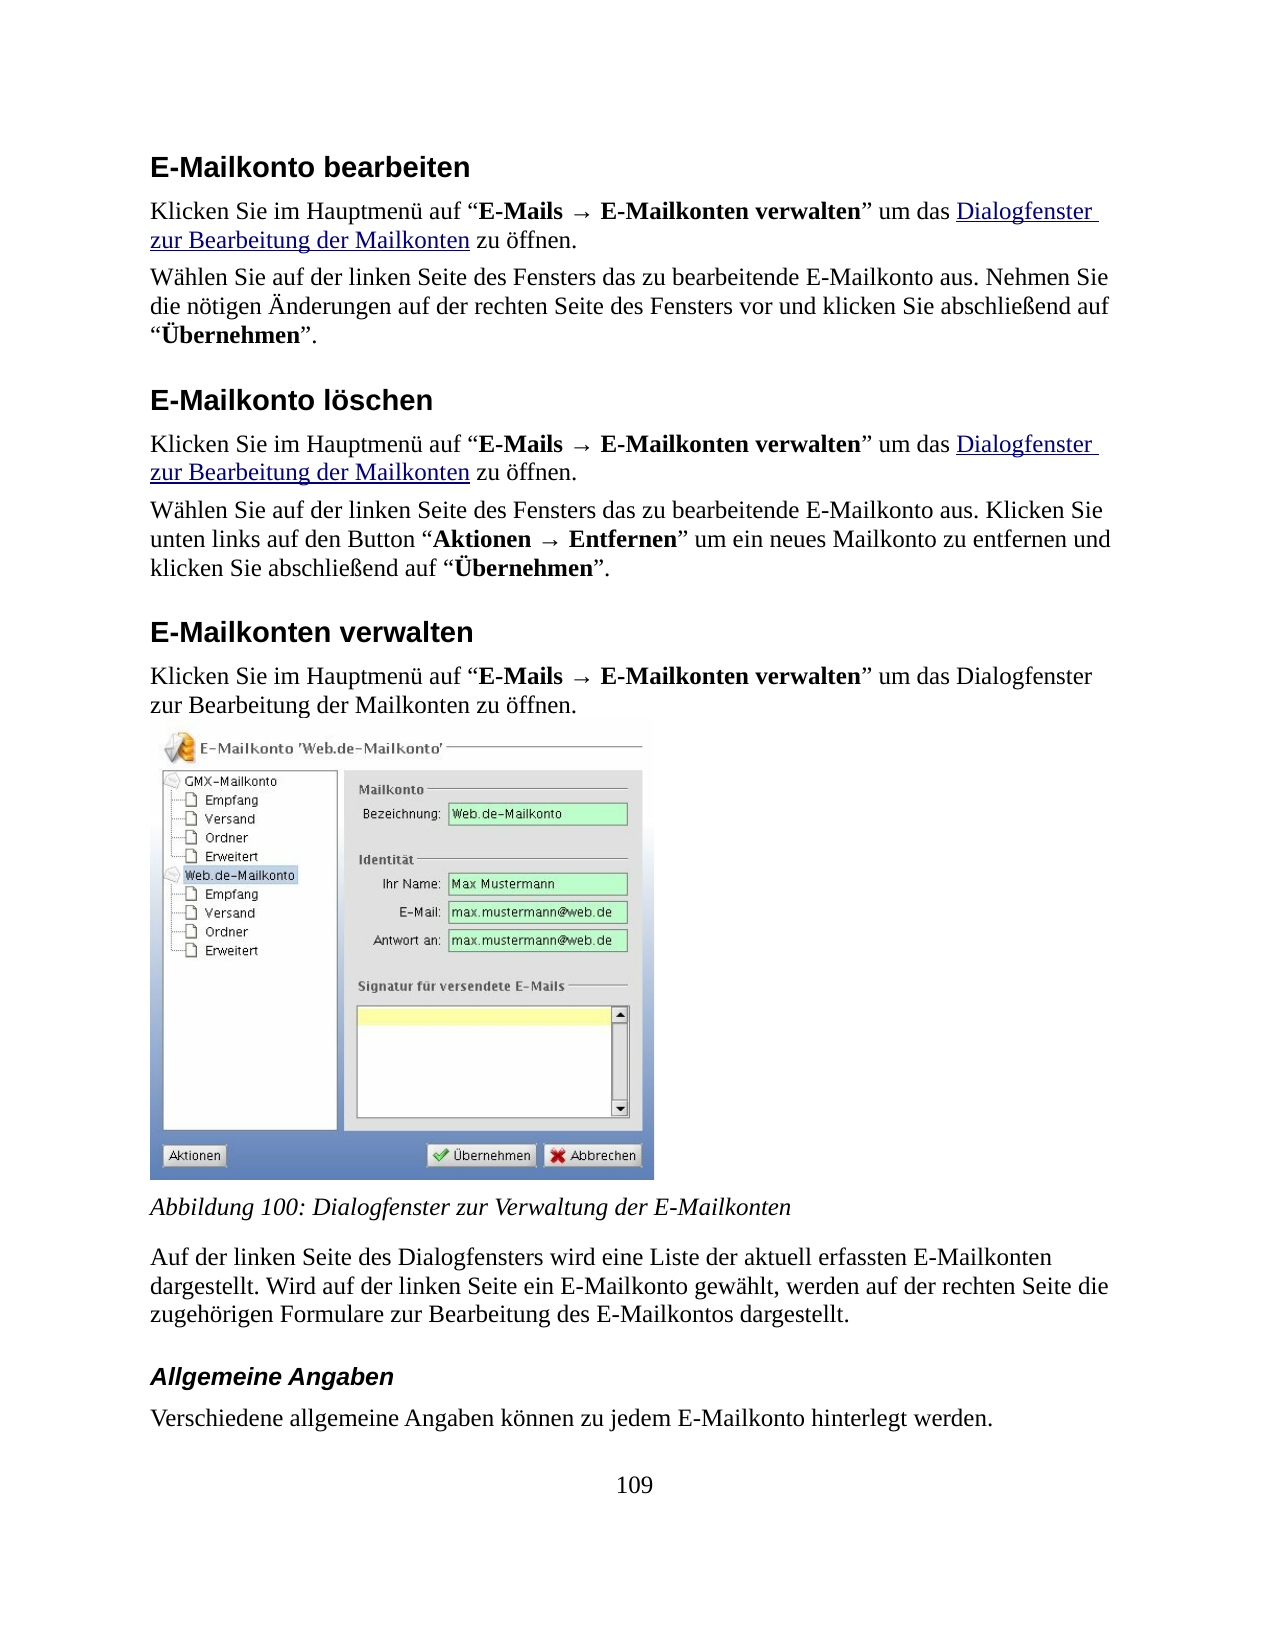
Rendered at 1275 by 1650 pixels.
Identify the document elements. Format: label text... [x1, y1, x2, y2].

text Klicken Sie im Hauptmenü auf “E-Mails → E-Mailkonten verwalten” um das Dialogfenster zur Bearbeitung der Mailkonten zu öffnen. [150, 429, 1125, 486]
text Klicken Sie im Hauptmenü auf “E-Mails → E-Mailkonten verwalten” um das Dialogfenster zur Bearbeitung der Mailkonten zu öffnen. [150, 196, 1125, 253]
text Wählen Sie auf der linken Seite des Fensters das zu bearbeitende E-Mailkonto aus. Klicken Sie unten links auf den Button “Aktionen → Entfernen” um ein neues Mailkonto zu entfernen und klicken Sie abschließend auf “Übernehmen”. [150, 495, 1125, 581]
text Abbildung 100: Dialogfenster zur Verwaltung der E-Mailkonten [150, 1192, 1125, 1221]
text Wählen Sie auf der linken Seite des Fensters das zu bearbeitende E-Mailkonto aus. Nehmen Sie die nötigen Änderungen auf der rechten Seite des Fensters vor und klicken Sie abschließend auf “Übernehmen”. [150, 262, 1125, 349]
subtitle E-Mailkonten verwalten [150, 615, 1125, 649]
text Verschiedene allgemeine Angaben können zu jedem E-Mailkonto hinterlegt werden. [150, 1403, 1125, 1432]
text Klicken Sie im Hauptmenü auf “E-Mails → E-Mailkonten verwalten” um das Dialogfenster zur Bearbeitung der Mailkonten zu öffnen. [150, 661, 1125, 719]
subtitle E-Mailkonto bearbeiten [150, 150, 1125, 183]
subtitle Allgemeine Angaben [150, 1362, 1125, 1391]
text Auf der linken Seite des Dialogfensters wird eine Liste der aktuell erfassten E-Mailkonten dargestellt. Wird auf der linken Seite ein E-Mailkonto gewählt, werden auf der rechten Seite die zugehörigen Formulare zur Bearbeitung des E-Mailkontos dargestellt. [150, 1242, 1125, 1328]
subtitle E-Mailkonto löschen [150, 383, 1125, 416]
picture [150, 718, 655, 1180]
